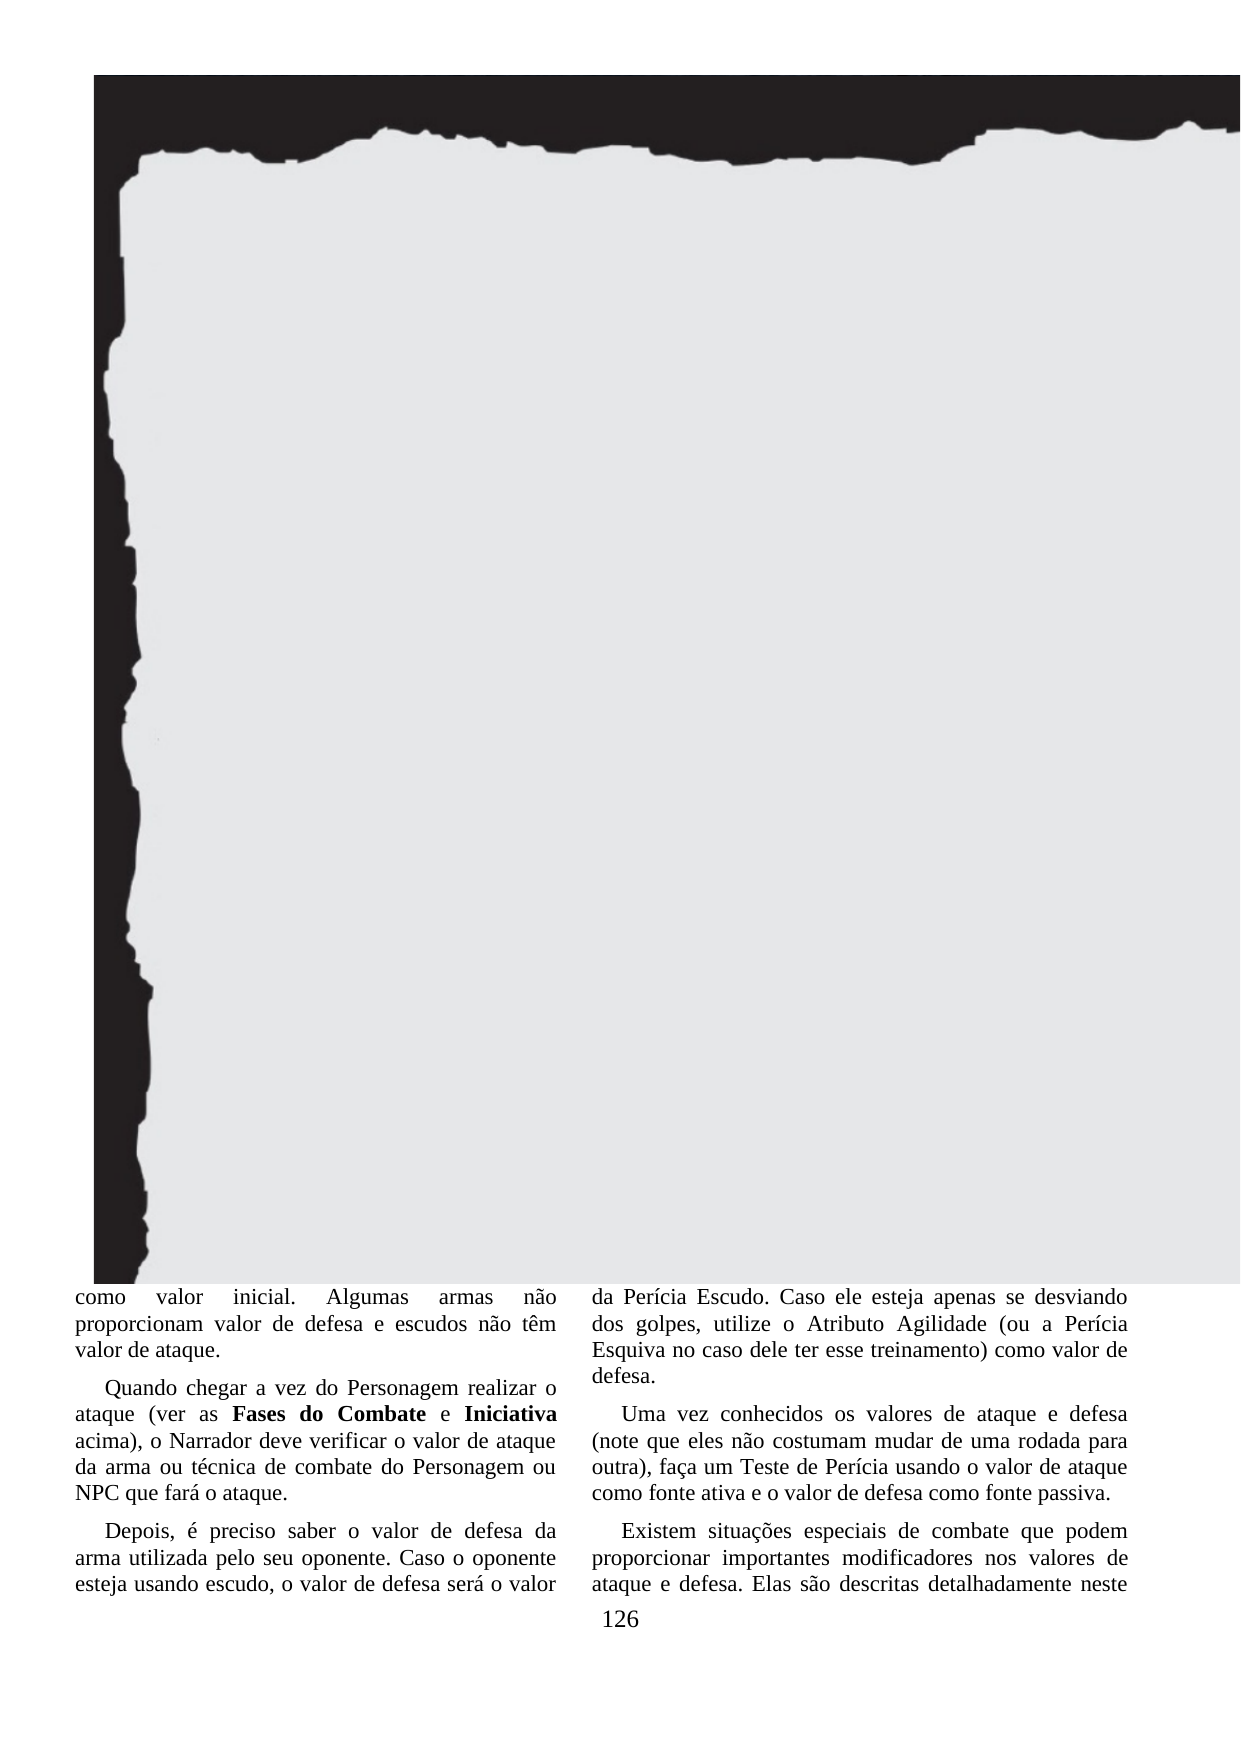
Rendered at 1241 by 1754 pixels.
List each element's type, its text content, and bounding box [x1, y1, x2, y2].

picture [93, 75, 1241, 1284]
subtitle Uma vez conhecidos os valores de ataque e defesa (note que eles não costumam mudar de uma rodada para outra), faça um Teste de Perícia usando o valor de ataque como fonte ativa e o valor de defesa como fonte passiva. [592, 1400, 1129, 1506]
subtitle Depois, é preciso saber o valor de defesa da arma utilizada pelo seu oponente. Caso o oponente esteja usando escudo, o valor de defesa será o valor [75, 1518, 557, 1597]
subtitle Quando chegar a vez do Personagem realizar o ataque (ver as Fases do Combate e Iniciativa acima), o Narrador deve verificar o valor de ataque da arma ou técnica de combate do Personagem ou NPC que fará o ataque. [75, 1374, 557, 1506]
subtitle da Perícia Escudo. Caso ele esteja apenas se desviando dos golpes, utilize o Atributo Agilidade (ou a Perícia Esquiva no caso dele ter esse treinamento) como valor de defesa. [592, 1284, 1129, 1389]
subtitle Existem situações especiais de combate que podem proporcionar importantes modificadores nos valores de ataque e defesa. Elas são descritas detalhadamente neste [592, 1518, 1129, 1597]
subtitle como valor inicial. Algumas armas não proporcionam valor de defesa e escudos não têm valor de ataque. [75, 1283, 557, 1362]
